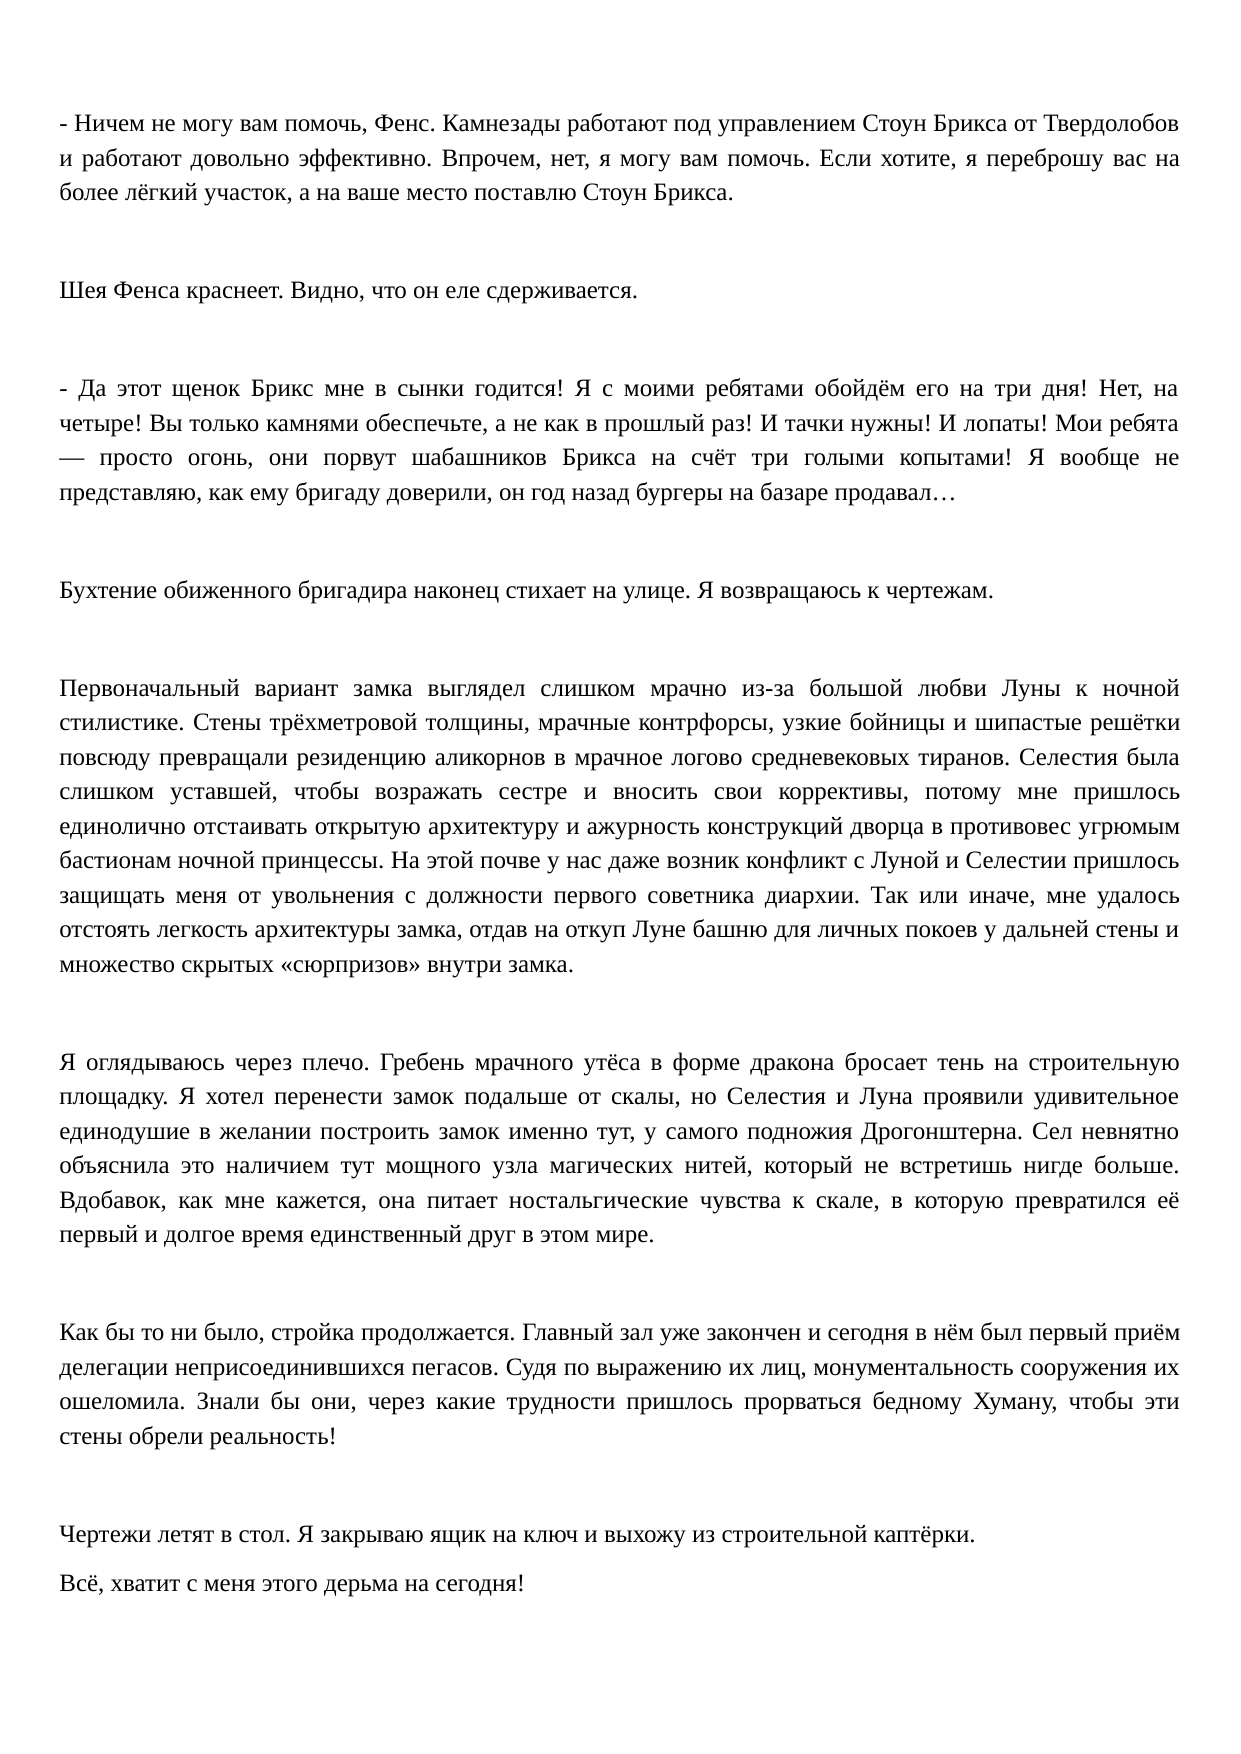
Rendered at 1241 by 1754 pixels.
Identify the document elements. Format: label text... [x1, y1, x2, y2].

text Чертежи летят в стол. Я закрываю ящик на ключ и выхожу из строительной каптёрки. [59, 1519, 1181, 1548]
text Первоначальный вариант замка выглядел слишком мрачно из-за большой любви Луны к ночной стилистике. Стены трёхметровой толщины, мрачные контрфорсы, узкие бойницы и шипастые решётки повсюду превращали резиденцию аликорнов в мрачное логово средневековых тиранов. Селестия была слишком уставшей, чтобы возражать сестре и вносить свои коррективы, потому мне пришлось единолично отстаивать открытую архитектуру и ажурность конструкций дворца в противовес угрюмым бастионам ночной принцессы. На этой почве у нас даже возник конфликт с Луной и Селестии пришлось защищать меня от увольнения с должности первого советника диархии. Так или иначе, мне удалось отстоять легкость архитектуры замка, отдав на откуп Луне башню для личных покоев у дальней стены и множество скрытых «сюрпризов» внутри замка. [59, 673, 1181, 978]
text Бухтение обиженного бригадира наконец стихает на улице. Я возвращаюсь к чертежам. [59, 575, 1181, 604]
text - Ничем не могу вам помочь, Фенс. Камнезады работают под управлением Стоун Брикса от Твердолобов и работают довольно эффективно. Впрочем, нет, я могу вам помочь. Если хотите, я переброшу вас на более лёгкий участок, а на ваше место поставлю Стоун Брикса. [59, 108, 1181, 206]
text Я оглядываюсь через плечо. Гребень мрачного утёса в форме дракона бросает тень на строительную площадку. Я хотел перенести замок подальше от скалы, но Селестия и Луна проявили удивительное единодушие в желании построить замок именно тут, у самого подножия Дрогонштерна. Сел невнятно объяснила это наличием тут мощного узла магических нитей, который не встретишь нигде больше. Вдобавок, как мне кажется, она питает ностальгические чувства к скале, в которую превратился её первый и долгое время единственный друг в этом мире. [59, 1047, 1181, 1248]
text - Да этот щенок Брикс мне в сынки годится! Я с моими ребятами обойдём его на три дня! Нет, на четыре! Вы только камнями обеспечьте, а не как в прошлый раз! И тачки нужны! И лопаты! Мои ребята — просто огонь, они порвут шабашников Брикса на счёт три голыми копытами! Я вообще не представляю, как ему бригаду доверили, он год назад бургеры на базаре продавал… [59, 373, 1181, 506]
text Шея Фенса краснеет. Видно, что он еле сдерживается. [59, 275, 1181, 304]
text Как бы то ни было, стройка продолжается. Главный зал уже закончен и сегодня в нём был первый приём делегации неприсоединившихся пегасов. Судя по выражению их лиц, монументальность сооружения их ошеломила. Знали бы они, через какие трудности пришлось прорваться бедному Хуману, чтобы эти стены обрели реальность! [59, 1317, 1181, 1450]
text Всё, хватит с меня этого дерьма на сегодня! [59, 1568, 1181, 1597]
